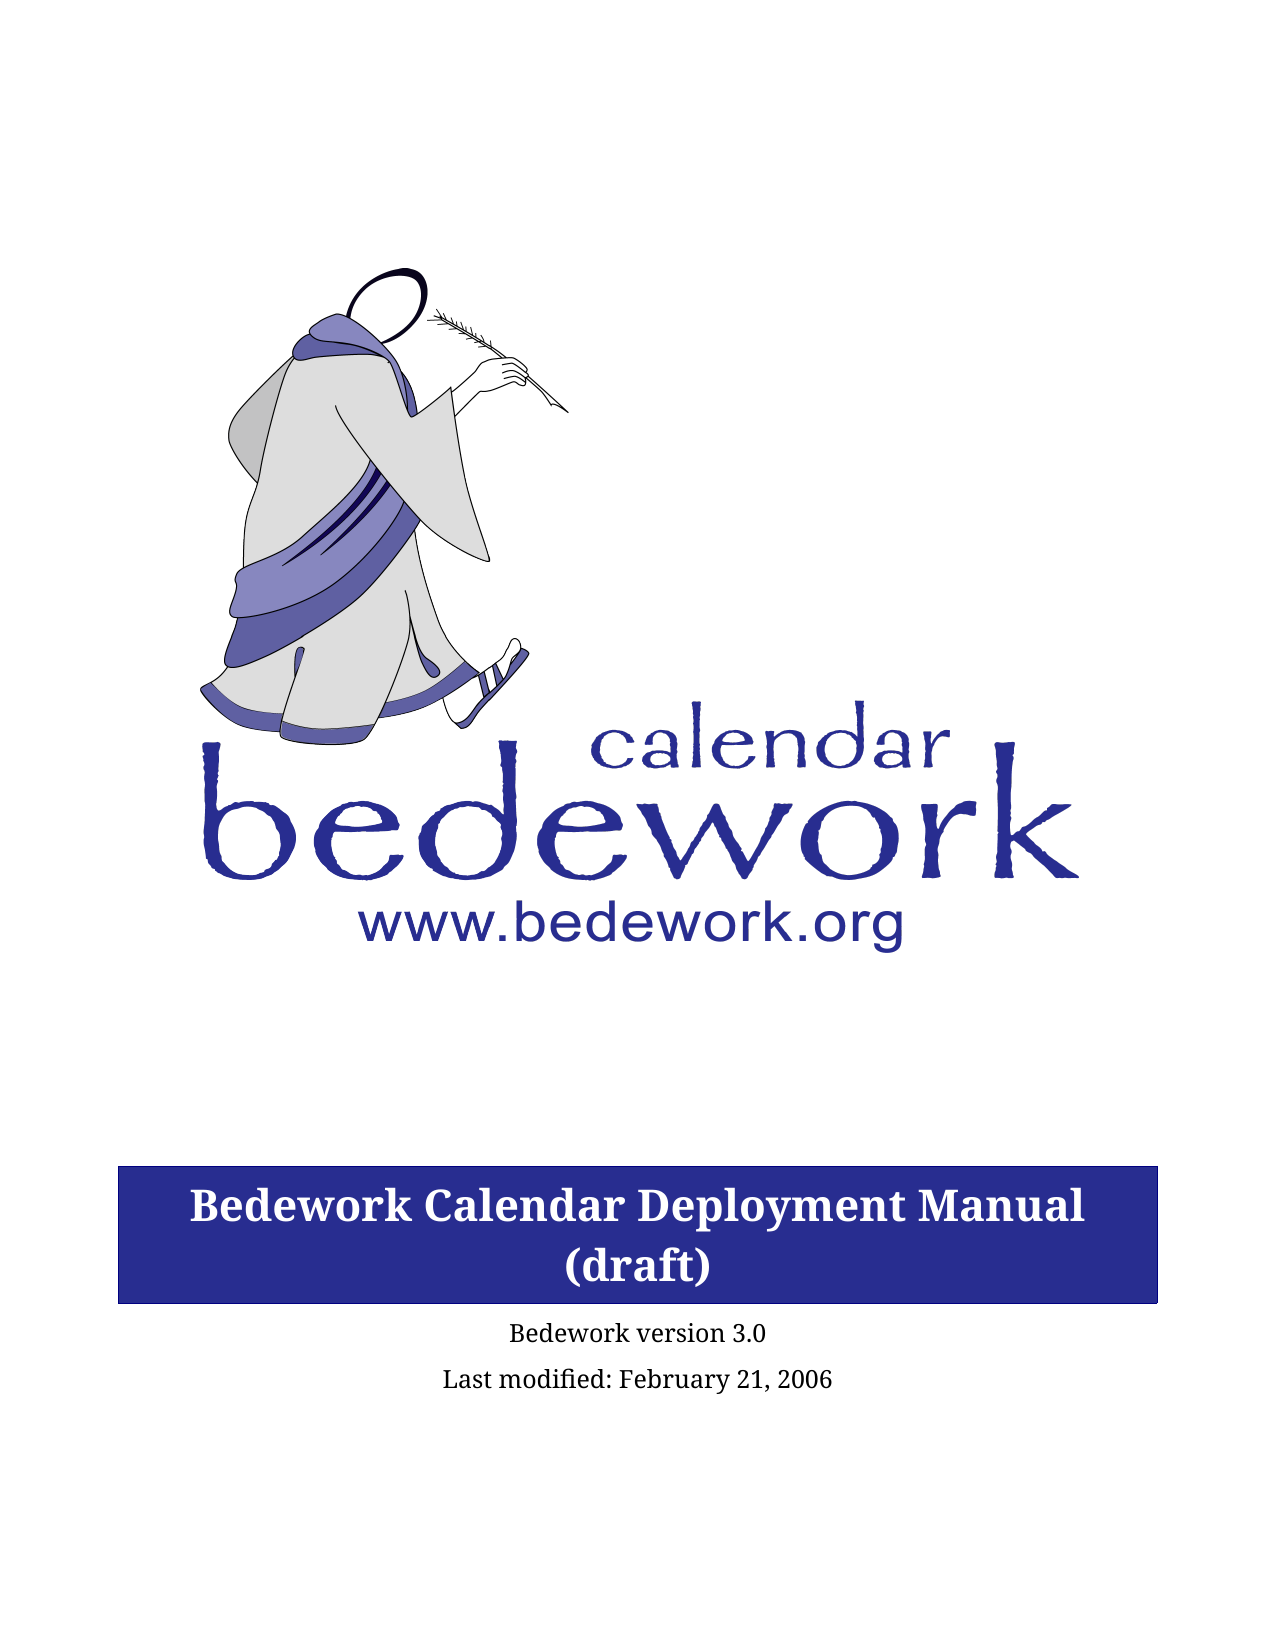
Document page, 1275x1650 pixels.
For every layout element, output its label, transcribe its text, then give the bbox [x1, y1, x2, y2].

subtitle Bedework Calendar Deployment Manual (draft) [119, 1167, 1157, 1303]
text Bedework version 3.0 [118, 1316, 1157, 1350]
text Last modified: February 21, 2006 [118, 1362, 1157, 1396]
picture [193, 268, 1082, 1005]
